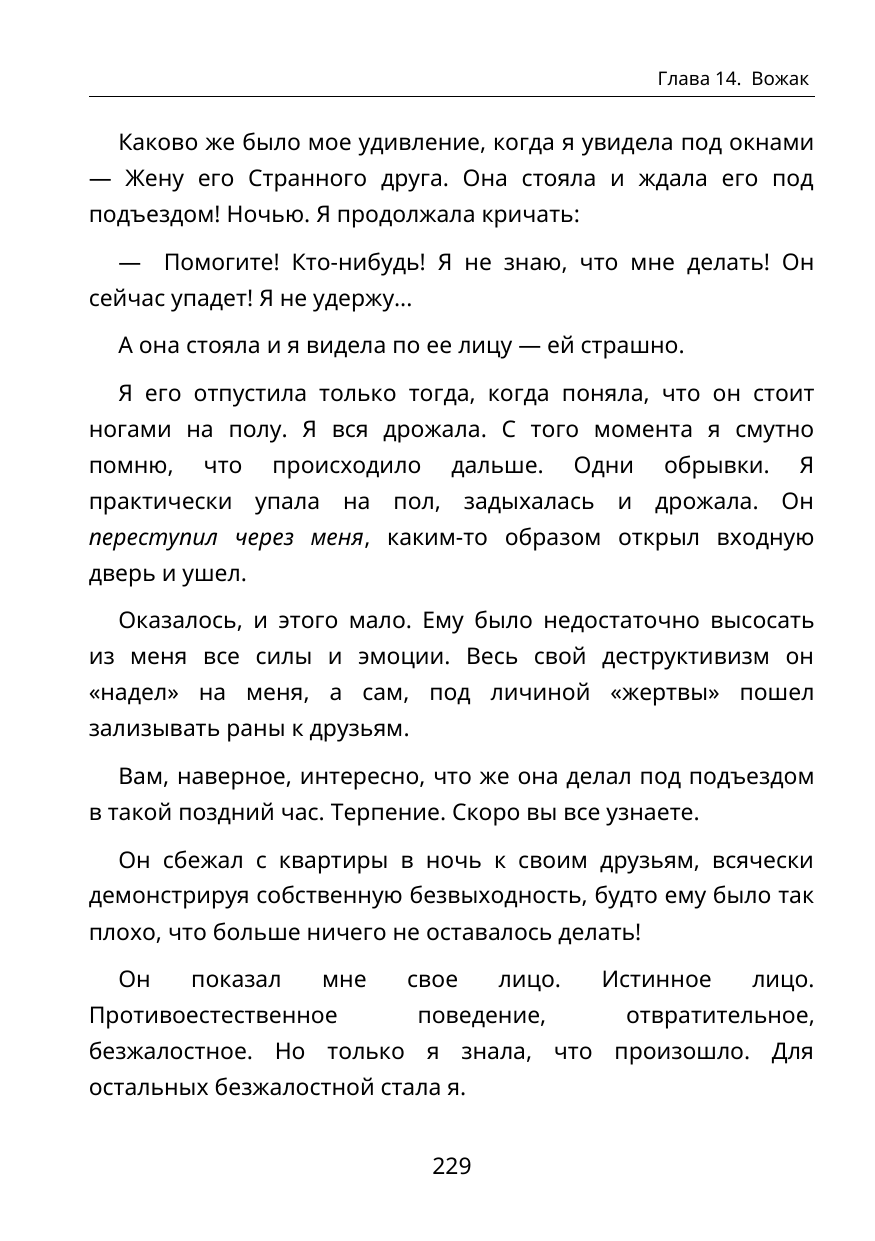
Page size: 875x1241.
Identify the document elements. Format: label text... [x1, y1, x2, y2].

text Каково же было мое удивление, когда я увидела под окнами — Жену его Странного друга. Она стояла и ждала его под подъездом! Ночью. Я продолжала кричать: [88, 126, 815, 229]
text Вам, наверное, интересно, что же она делал под подъездом в такой поздний час. Терпение. Скоро вы все узнаете. [88, 760, 815, 827]
text Он показал мне свое лицо. Истинное лицо. Противоестественное поведение, отвратительное, безжалостное. Но только я знала, что произошло. Для остальных безжалостной стала я. [88, 963, 815, 1102]
text Оказалось, и этого мало. Ему было недостаточно высосать из меня все силы и эмоции. Весь свой деструктивизм он «надел» на меня, а сам, под личиной «жертвы» пошел зализывать раны к друзьям. [88, 604, 815, 743]
text Он сбежал с квартиры в ночь к своим друзьям, всячески демонстрируя собственную безвыходность, будто ему было так плохо, что больше ничего не оставалось делать! [88, 843, 815, 947]
list Помогите! Кто-нибудь! Я не знаю, что мне делать! Он сейчас упадет! Я не удержу... [88, 246, 815, 313]
text А она стояла и я видела по ее лицу — ей страшно. [88, 329, 815, 361]
text Я его отпустила только тогда, когда поняла, что он стоит ногами на полу. Я вся дрожала. С того момента я смутно помню, что происходило дальше. Одни обрывки. Я практически упала на пол, задыхалась и дрожала. Он переступил через меня, каким-то образом открыл входную дверь и ушел. [88, 377, 815, 588]
